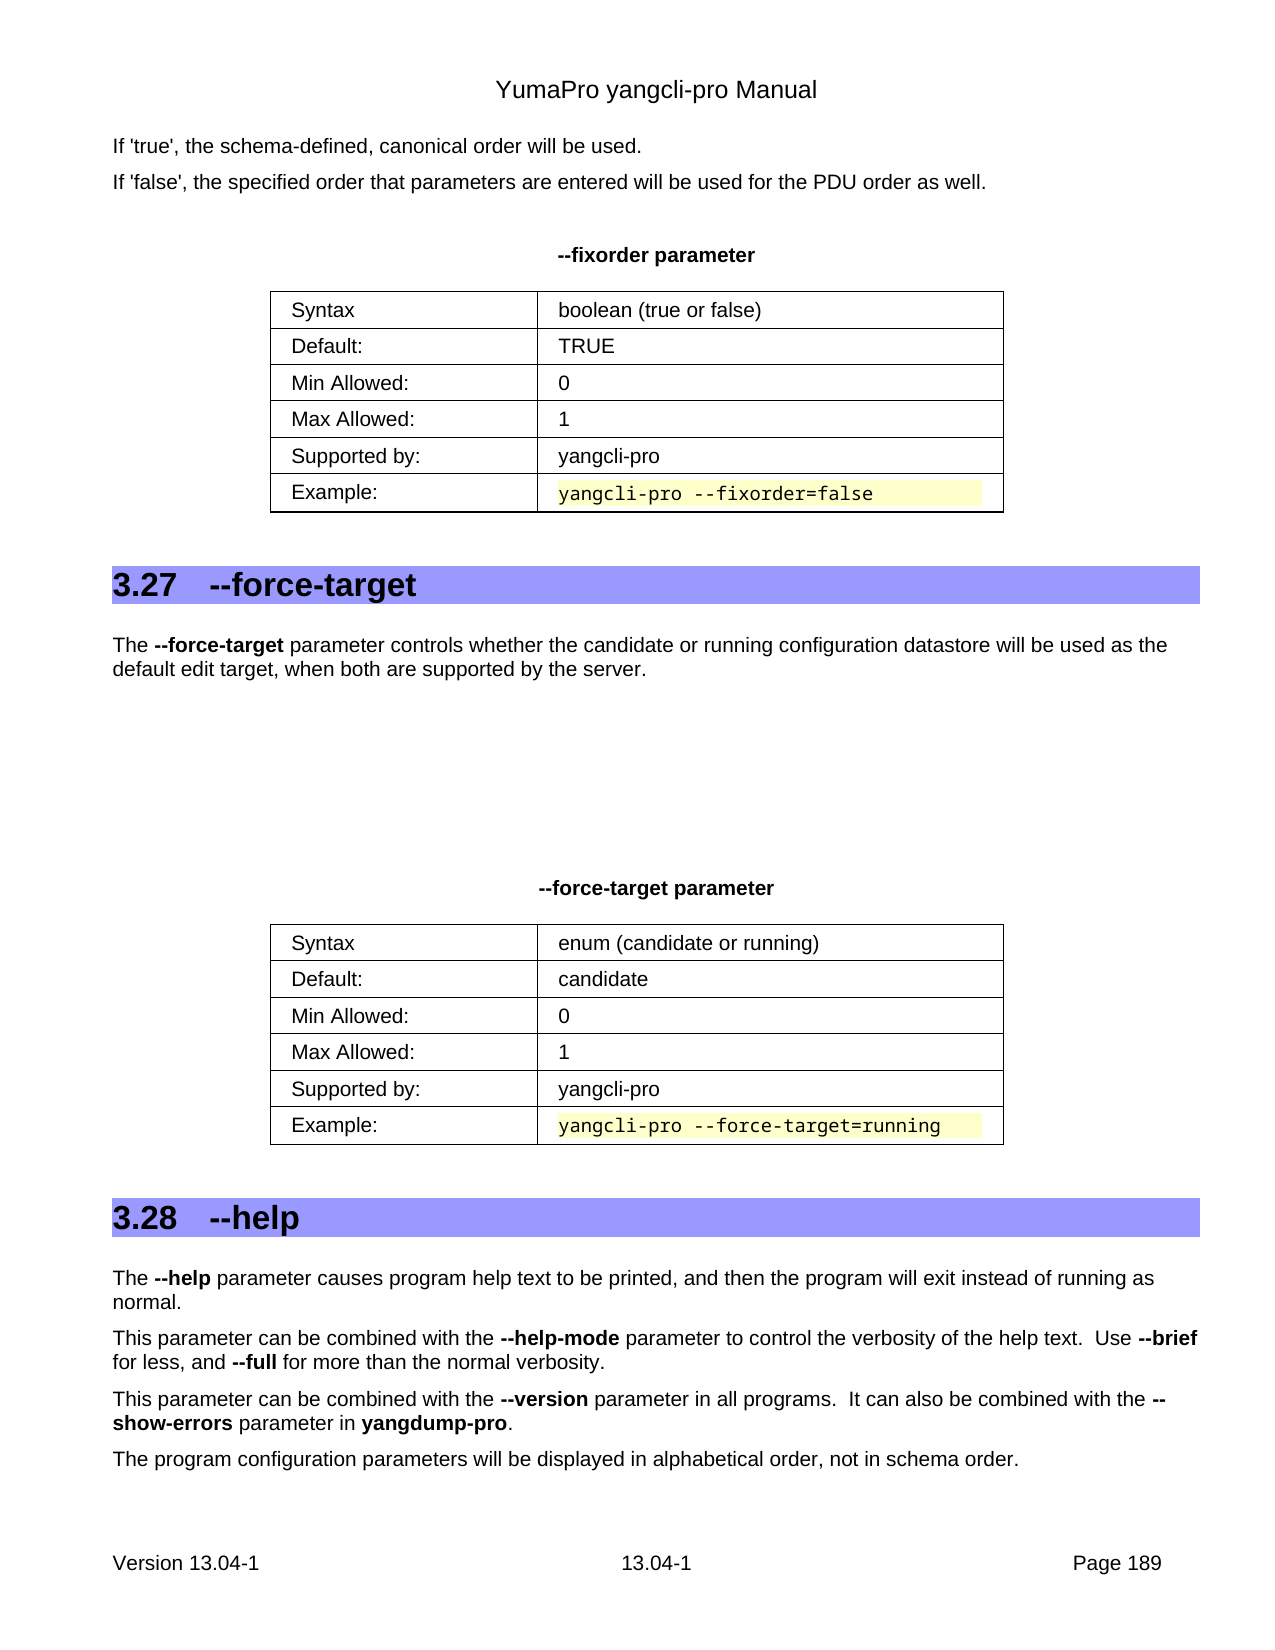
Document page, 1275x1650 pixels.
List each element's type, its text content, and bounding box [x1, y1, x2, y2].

table_header boolean (true or false) [538, 292, 1003, 327]
subtitle --help [112, 1198, 1200, 1237]
table_cell Example: [271, 1107, 537, 1144]
subtitle --fixorder parameter [127, 243, 1185, 267]
table_cell yangcli-pro --force-target=running [538, 1107, 1003, 1144]
table_cell candidate [538, 961, 1003, 997]
table_cell Max Allowed: [271, 1034, 537, 1069]
text This parameter can be combined with the --help-mode parameter to control the verbosity of the help text. Use --brief for less, and --full for more than the normal verbosity. [112, 1326, 1200, 1374]
table_cell Default: [271, 329, 537, 364]
table_header Syntax [271, 925, 537, 960]
table_cell Min Allowed: [271, 998, 537, 1033]
table_header Syntax [271, 292, 537, 327]
subtitle --force-target [112, 566, 1200, 604]
text If 'true', the schema-defined, canonical order will be used. [112, 134, 1200, 158]
table_cell 1 [538, 1034, 1003, 1069]
table_cell Example: [271, 474, 537, 511]
text The program configuration parameters will be displayed in alphabetical order, not in schema order. [112, 1447, 1200, 1471]
text The --force-target parameter controls whether the candidate or running configuration datastore will be used as the default edit target, when both are supported by the server. [112, 633, 1200, 681]
table_cell yangcli-pro --fixorder=false [538, 474, 1003, 511]
table_cell Supported by: [271, 1071, 537, 1106]
table_cell 0 [538, 365, 1003, 400]
text This parameter can be combined with the --version parameter in all programs. It can also be combined with the --show-errors parameter in yangdump-pro. [112, 1387, 1200, 1434]
text If 'false', the specified order that parameters are entered will be used for the PDU order as well. [112, 170, 1200, 194]
table_cell Min Allowed: [271, 365, 537, 400]
text The --help parameter causes program help text to be printed, and then the program will exit instead of running as normal. [112, 1266, 1200, 1314]
table_cell 1 [538, 401, 1003, 437]
table_cell yangcli-pro [538, 1071, 1003, 1106]
subtitle --force-target parameter [127, 876, 1185, 900]
table_header enum (candidate or running) [538, 925, 1003, 960]
table_cell TRUE [538, 329, 1003, 364]
table_cell Supported by: [271, 438, 537, 473]
table_cell Default: [271, 961, 537, 997]
table_cell 0 [538, 998, 1003, 1033]
table_cell Max Allowed: [271, 401, 537, 437]
table_cell yangcli-pro [538, 438, 1003, 473]
